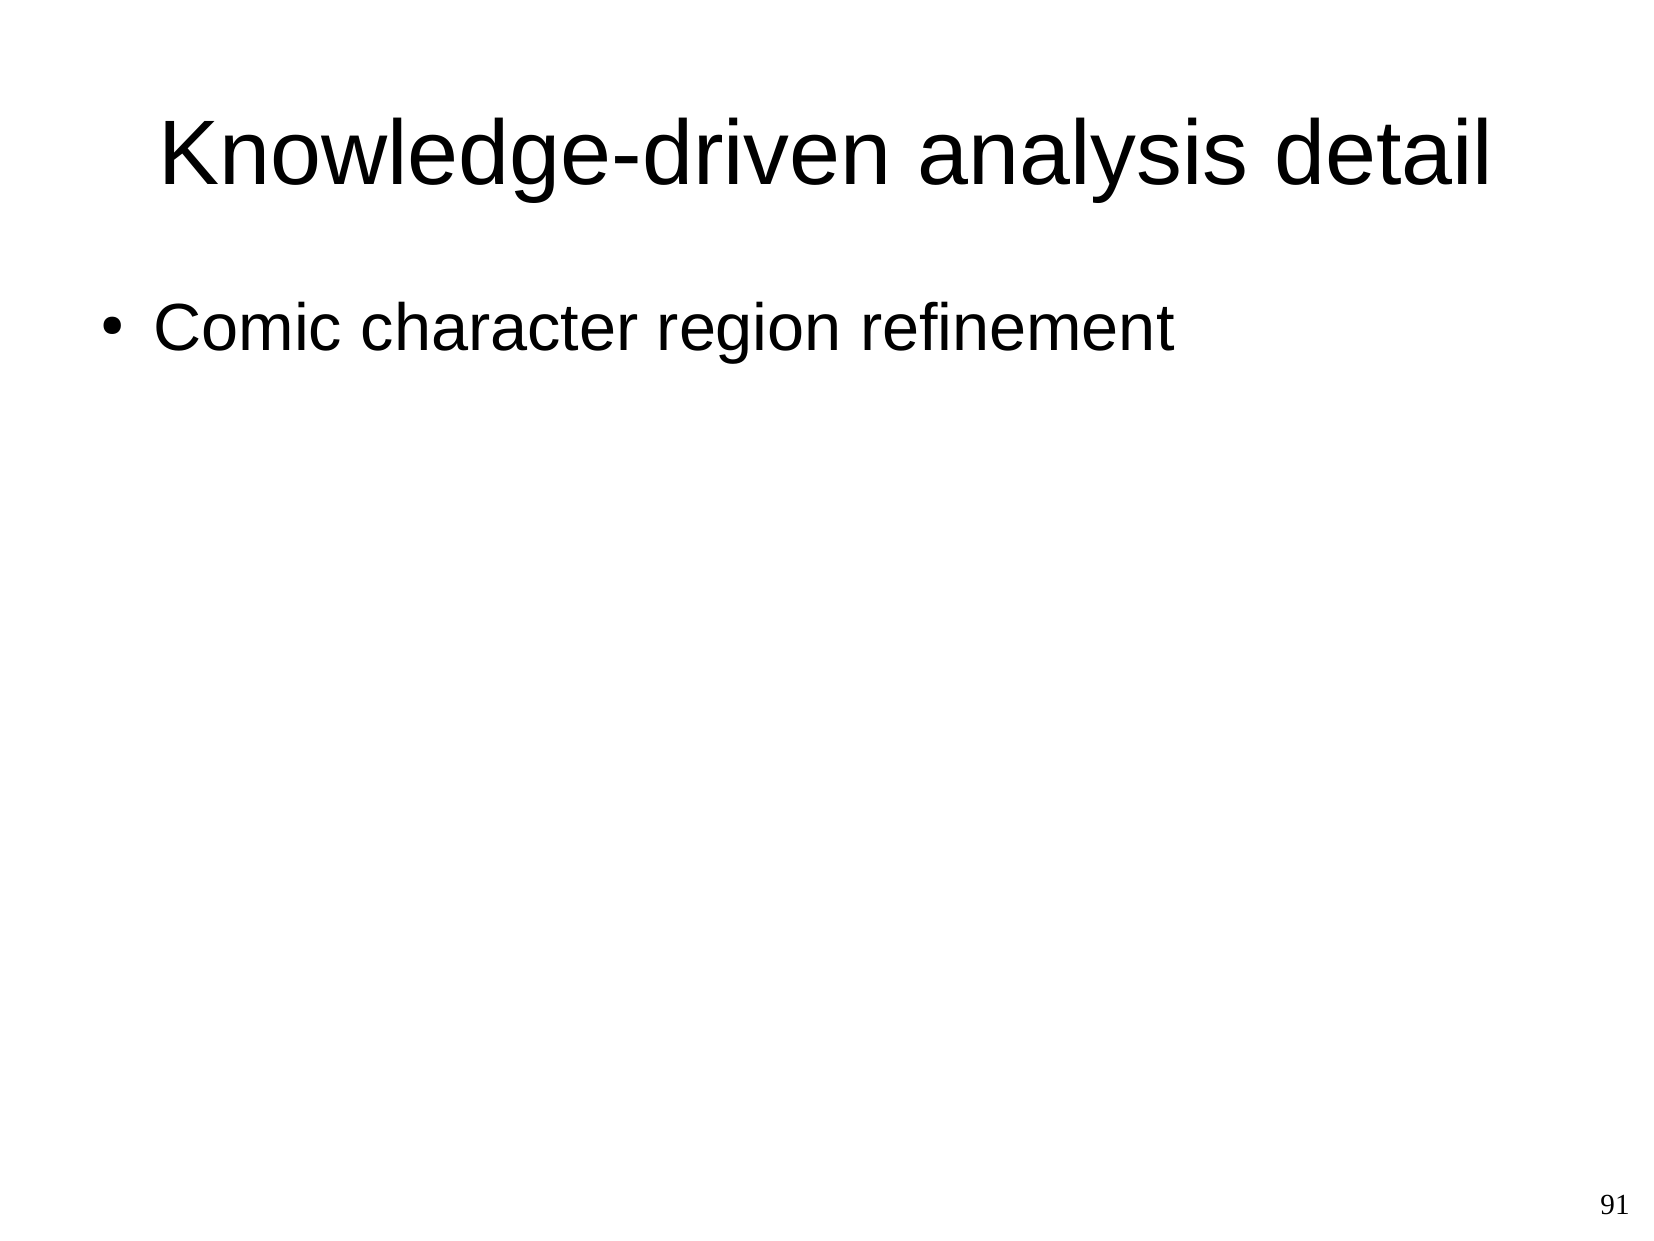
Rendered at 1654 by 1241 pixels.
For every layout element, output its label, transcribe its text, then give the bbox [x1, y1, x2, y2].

list Comic character region refinement [82, 290, 1571, 634]
title Knowledge-driven analysis detail [82, 49, 1571, 257]
